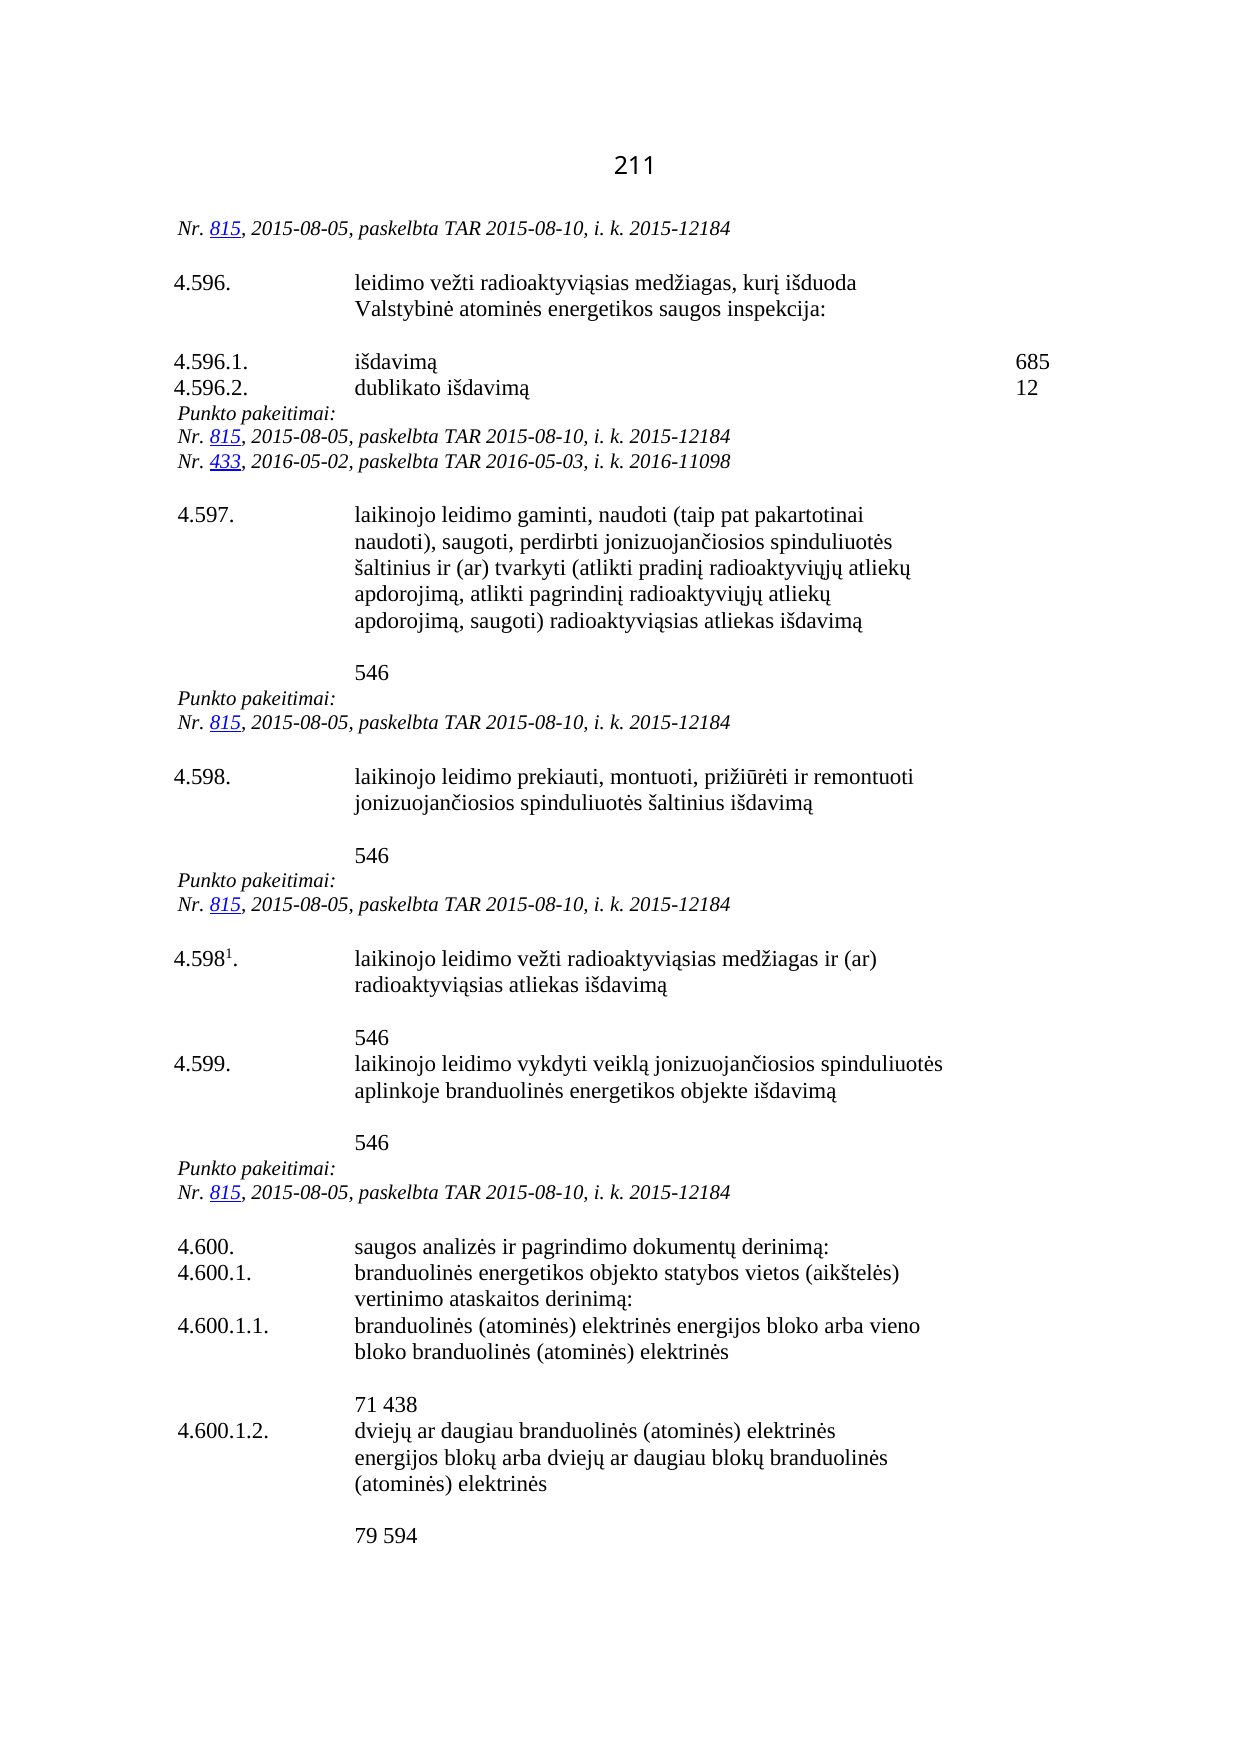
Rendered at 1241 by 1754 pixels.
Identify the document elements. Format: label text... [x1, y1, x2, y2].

text 4.597. laikinojo leidimo gaminti, naudoti (taip pat pakartotinai naudoti), saugoti, perdirbti jonizuojančiosios spinduliuotės šaltinius ir (ar) tvarkyti (atlikti pradinį radioaktyviųjų atliekų apdorojimą, atlikti pagrindinį radioaktyviųjų atliekų apdorojimą, saugoti) radioaktyviąsias atliekas išdavimą 546 [177, 501, 945, 686]
text Nr. 815, 2015-08-05, paskelbta TAR 2015-08-10, i. k. 2015-12184 [177, 1180, 1093, 1204]
text 4.600.1.1. branduolinės (atominės) elektrinės energijos bloko arba vieno [177, 1312, 945, 1338]
text 4.600. saugos analizės ir pagrindimo dokumentų derinimą: [177, 1233, 945, 1259]
text (atominės) elektrinės 79 594 [354, 1470, 945, 1549]
text 4.596. leidimo vežti radioaktyviąsias medžiagas, kurį išduoda Valstybinė atominės energetikos saugos inspekcija: [174, 269, 945, 348]
text Nr. 815, 2015-08-05, paskelbta TAR 2015-08-10, i. k. 2015-12184 [177, 892, 1093, 916]
text 4.598. laikinojo leidimo prekiauti, montuoti, prižiūrėti ir remontuoti jonizuojančiosios spinduliuotės šaltinius išdavimą 546 [174, 763, 945, 868]
text 4.5981. laikinojo leidimo vežti radioaktyviąsias medžiagas ir (ar) radioaktyviąsias atliekas išdavimą 546 [174, 945, 945, 1050]
text Punkto pakeitimai: [177, 868, 1093, 892]
text Punkto pakeitimai: [177, 1156, 1093, 1180]
text 4.596.2. dublikato išdavimą 12 [174, 374, 1093, 400]
text 4.600.1. branduolinės energetikos objekto statybos vietos (aikštelės) [177, 1259, 945, 1285]
text 4.599. laikinojo leidimo vykdyti veiklą jonizuojančiosios spinduliuotės aplinkoje branduolinės energetikos objekte išdavimą 546 [174, 1050, 945, 1156]
text Punkto pakeitimai: [177, 400, 1093, 424]
text 4.596.1. išdavimą 685 [174, 348, 1093, 374]
text Nr. 815, 2015-08-05, paskelbta TAR 2015-08-10, i. k. 2015-12184 [177, 216, 1093, 240]
text Nr. 815, 2015-08-05, paskelbta TAR 2015-08-10, i. k. 2015-12184 [177, 424, 1093, 448]
text vertinimo ataskaitos derinimą: [354, 1285, 945, 1312]
text energijos blokų arba dviejų ar daugiau blokų branduolinės [354, 1443, 945, 1470]
text 4.600.1.2. dviejų ar daugiau branduolinės (atominės) elektrinės [177, 1417, 945, 1443]
text Punkto pakeitimai: [177, 686, 1093, 710]
text Nr. 815, 2015-08-05, paskelbta TAR 2015-08-10, i. k. 2015-12184 [177, 710, 1093, 734]
text Nr. 433, 2016-05-02, paskelbta TAR 2016-05-03, i. k. 2016-11098 [177, 448, 1093, 473]
text bloko branduolinės (atominės) elektrinės 71 438 [354, 1338, 945, 1417]
